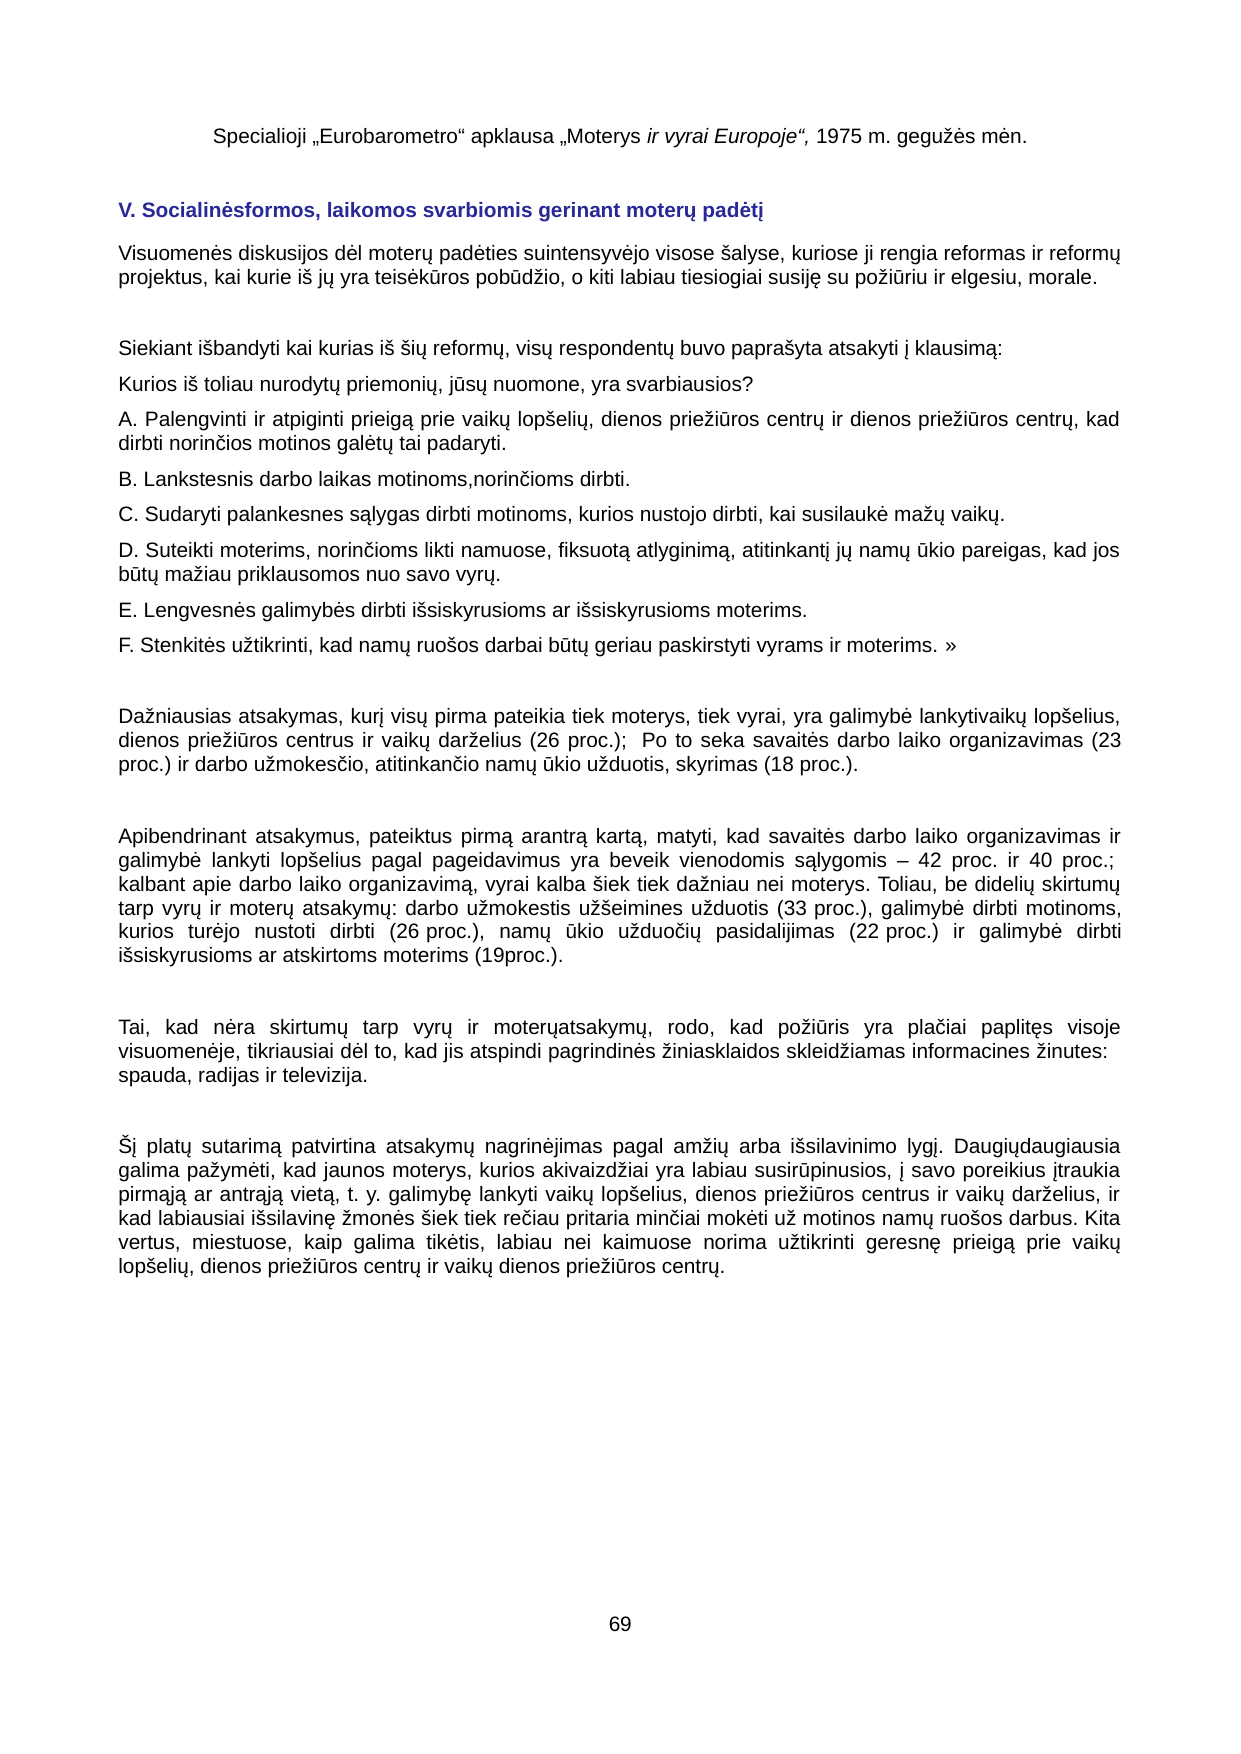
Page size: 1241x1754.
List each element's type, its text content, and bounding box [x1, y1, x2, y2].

text Kurios iš toliau nurodytų priemonių, jūsų nuomone, yra svarbiausios? [118, 371, 1122, 395]
text C. Sudaryti palankesnes sąlygas dirbti motinoms, kurios nustojo dirbti, kai susilaukė mažų vaikų. [118, 502, 1122, 526]
text F. Stenkitės užtikrinti, kad namų ruošos darbai būtų geriau paskirstyti vyrams ir moterims. » [118, 633, 1122, 657]
text Visuomenės diskusijos dėl moterų padėties suintensyvėjo visose šalyse, kuriose ji rengia reformas ir reformų projektus, kai kurie iš jų yra teisėkūros pobūdžio, o kiti labiau tiesiogiai susiję su požiūriu ir elgesiu, morale. [118, 241, 1122, 288]
text Siekiant išbandyti kai kurias iš šių reformų, visų respondentų buvo paprašyta atsakyti į klausimą: [118, 336, 1122, 360]
text D. Suteikti moterims, norinčioms likti namuose, fiksuotą atlyginimą, atitinkantį jų namų ūkio pareigas, kad jos būtų mažiau priklausomos nuo savo vyrų. [118, 538, 1122, 586]
text E. Lengvesnės galimybės dirbti išsiskyrusioms ar išsiskyrusioms moterims. [118, 597, 1122, 621]
text B. Lankstesnis darbo laikas motinoms,norinčioms dirbti. [118, 467, 1122, 491]
text A. Palengvinti ir atpiginti prieigą prie vaikų lopšelių, dienos priežiūros centrų ir dienos priežiūros centrų, kad dirbti norinčios motinos galėtų tai padaryti. [118, 407, 1122, 455]
text Apibendrinant atsakymus, pateiktus pirmą arantrą kartą, matyti, kad savaitės darbo laiko organizavimas ir galimybė lankyti lopšelius pagal pageidavimus yra beveik vienodomis sąlygomis – 42 proc. ir 40 proc.; kalbant apie darbo laiko organizavimą, vyrai kalba šiek tiek dažniau nei moterys. Toliau, be didelių skirtumų tarp vyrų ir moterų atsakymų: darbo užmokestis užšeimines užduotis (33 proc.), galimybė dirbti motinoms, kurios turėjo nustoti dirbti (26 proc.), namų ūkio užduočių pasidalijimas (22 proc.) ir galimybė dirbti išsiskyrusioms ar atskirtoms moterims (19proc.). [118, 823, 1122, 967]
text Tai, kad nėra skirtumų tarp vyrų ir moterųatsakymų, rodo, kad požiūris yra plačiai paplitęs visoje visuomenėje, tikriausiai dėl to, kad jis atspindi pagrindinės žiniasklaidos skleidžiamas informacines žinutes: spauda, radijas ir televizija. [118, 1014, 1122, 1086]
text Dažniausias atsakymas, kurį visų pirma pateikia tiek moterys, tiek vyrai, yra galimybė lankytivaikų lopšelius, dienos priežiūros centrus ir vaikų darželius (26 proc.); Po to seka savaitės darbo laiko organizavimas (23 proc.) ir darbo užmokesčio, atitinkančio namų ūkio užduotis, skyrimas (18 proc.). [118, 704, 1122, 776]
text Šį platų sutarimą patvirtina atsakymų nagrinėjimas pagal amžių arba išsilavinimo lygį. Daugiųdaugiausia galima pažymėti, kad jaunos moterys, kurios akivaizdžiai yra labiau susirūpinusios, į savo poreikius įtraukia pirmąją ar antrąją vietą, t. y. galimybę lankyti vaikų lopšelius, dienos priežiūros centrus ir vaikų darželius, ir kad labiausiai išsilavinę žmonės šiek tiek rečiau pritaria minčiai mokėti už motinos namų ruošos darbus. Kita vertus, miestuose, kaip galima tikėtis, labiau nei kaimuose norima užtikrinti geresnę prieigą prie vaikų lopšelių, dienos priežiūros centrų ir vaikų dienos priežiūros centrų. [118, 1134, 1122, 1277]
subtitle V. Socialinėsformos, laikomos svarbiomis gerinant moterų padėtį [118, 198, 1122, 222]
